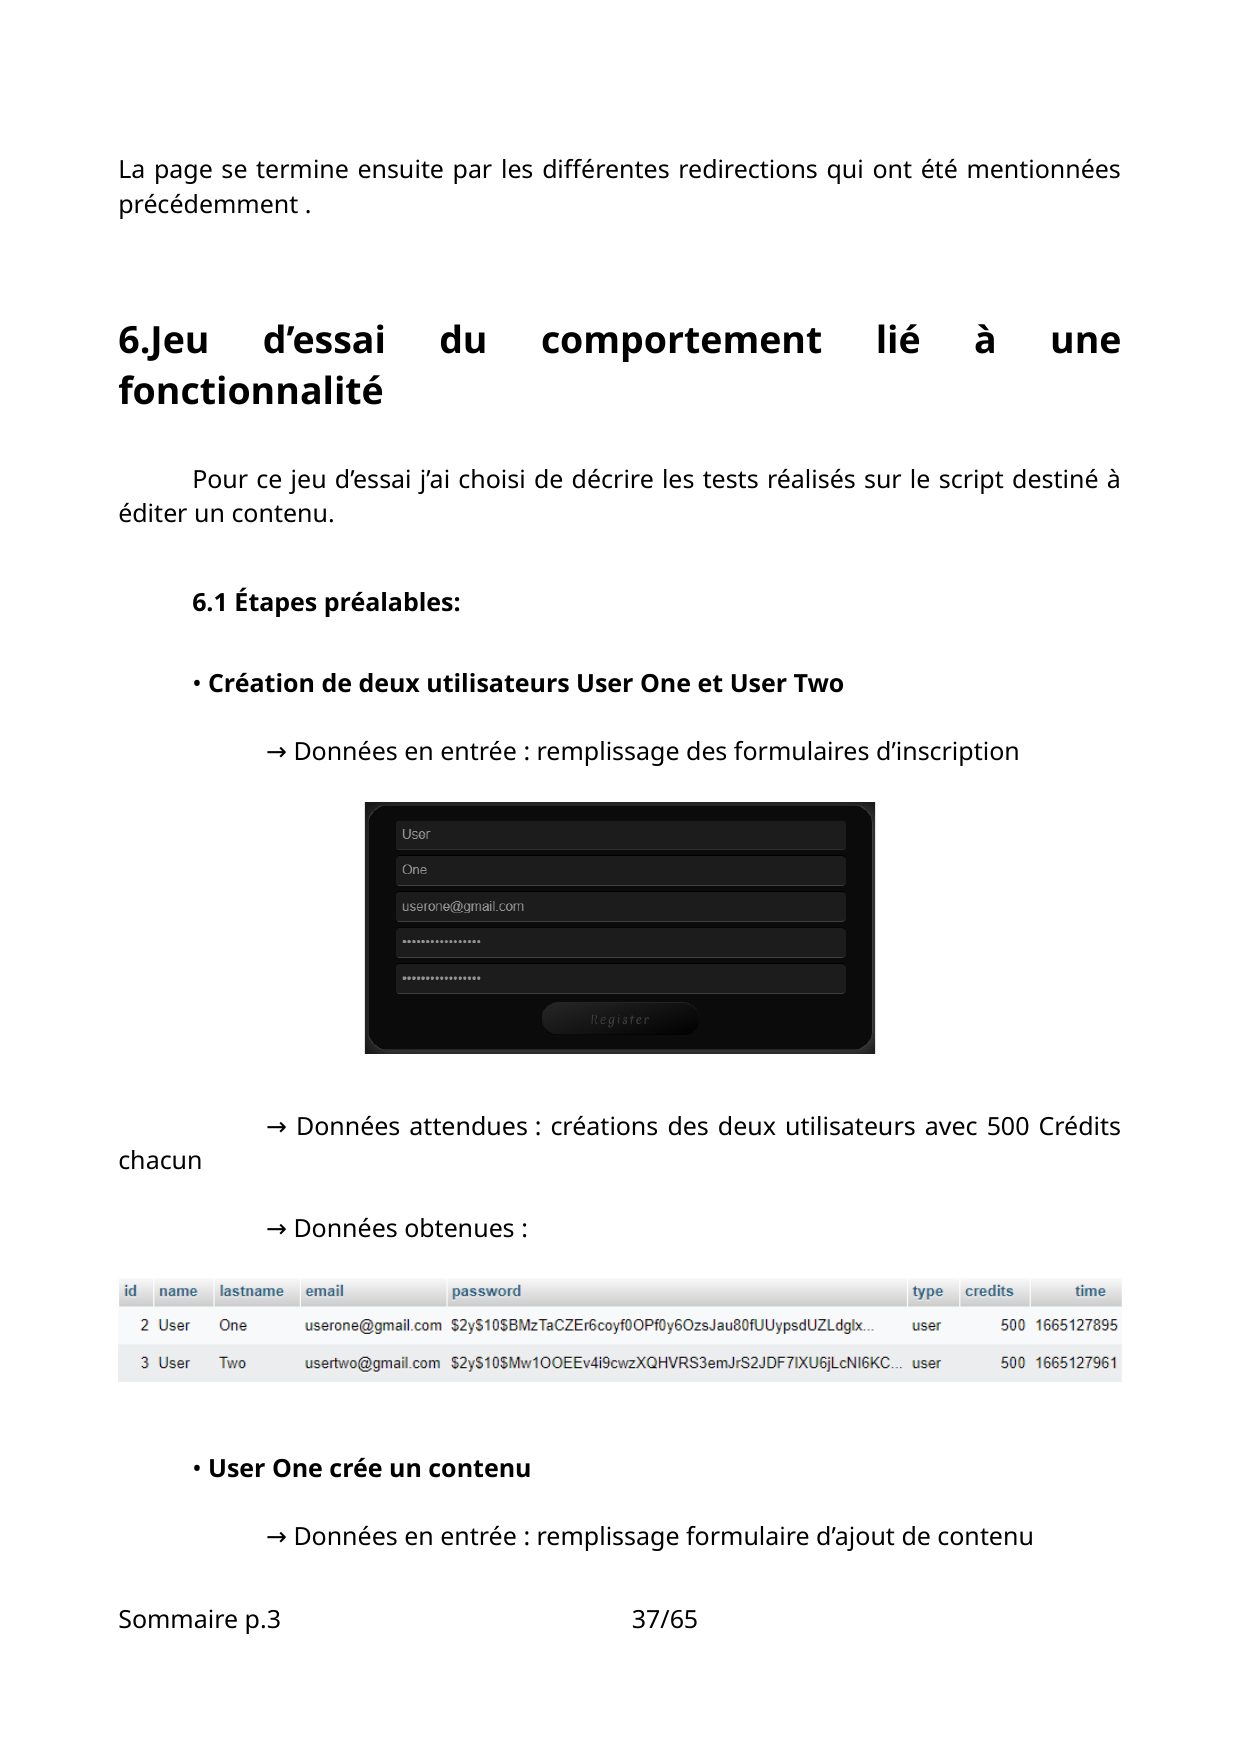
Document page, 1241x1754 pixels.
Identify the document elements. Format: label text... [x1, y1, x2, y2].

text • Création de deux utilisateurs User One et User Two [118, 666, 1122, 700]
picture [364, 802, 876, 1054]
text → Données en entrée : remplissage formulaire d’ajout de contenu [118, 1518, 1122, 1552]
text → Données en entrée : remplissage des formulaires d’inscription [118, 734, 1122, 768]
subtitle 6.Jeu d’essai du comportement lié à une fonctionnalité [118, 313, 1122, 416]
text • User One crée un contenu [118, 1450, 1122, 1484]
subtitle 6.1 Étapes préalables: [118, 585, 1122, 619]
text → Données obtenues : [118, 1211, 1122, 1245]
text La page se termine ensuite par les différentes redirections qui ont été mentionnées précédemment . [118, 152, 1122, 220]
text → Données attendues : créations des deux utilisateurs avec 500 Crédits chacun [118, 1108, 1122, 1177]
text Pour ce jeu d’essai j’ai choisi de décrire les tests réalisés sur le script destiné à éditer un contenu. [118, 462, 1122, 530]
picture [118, 1278, 1123, 1382]
